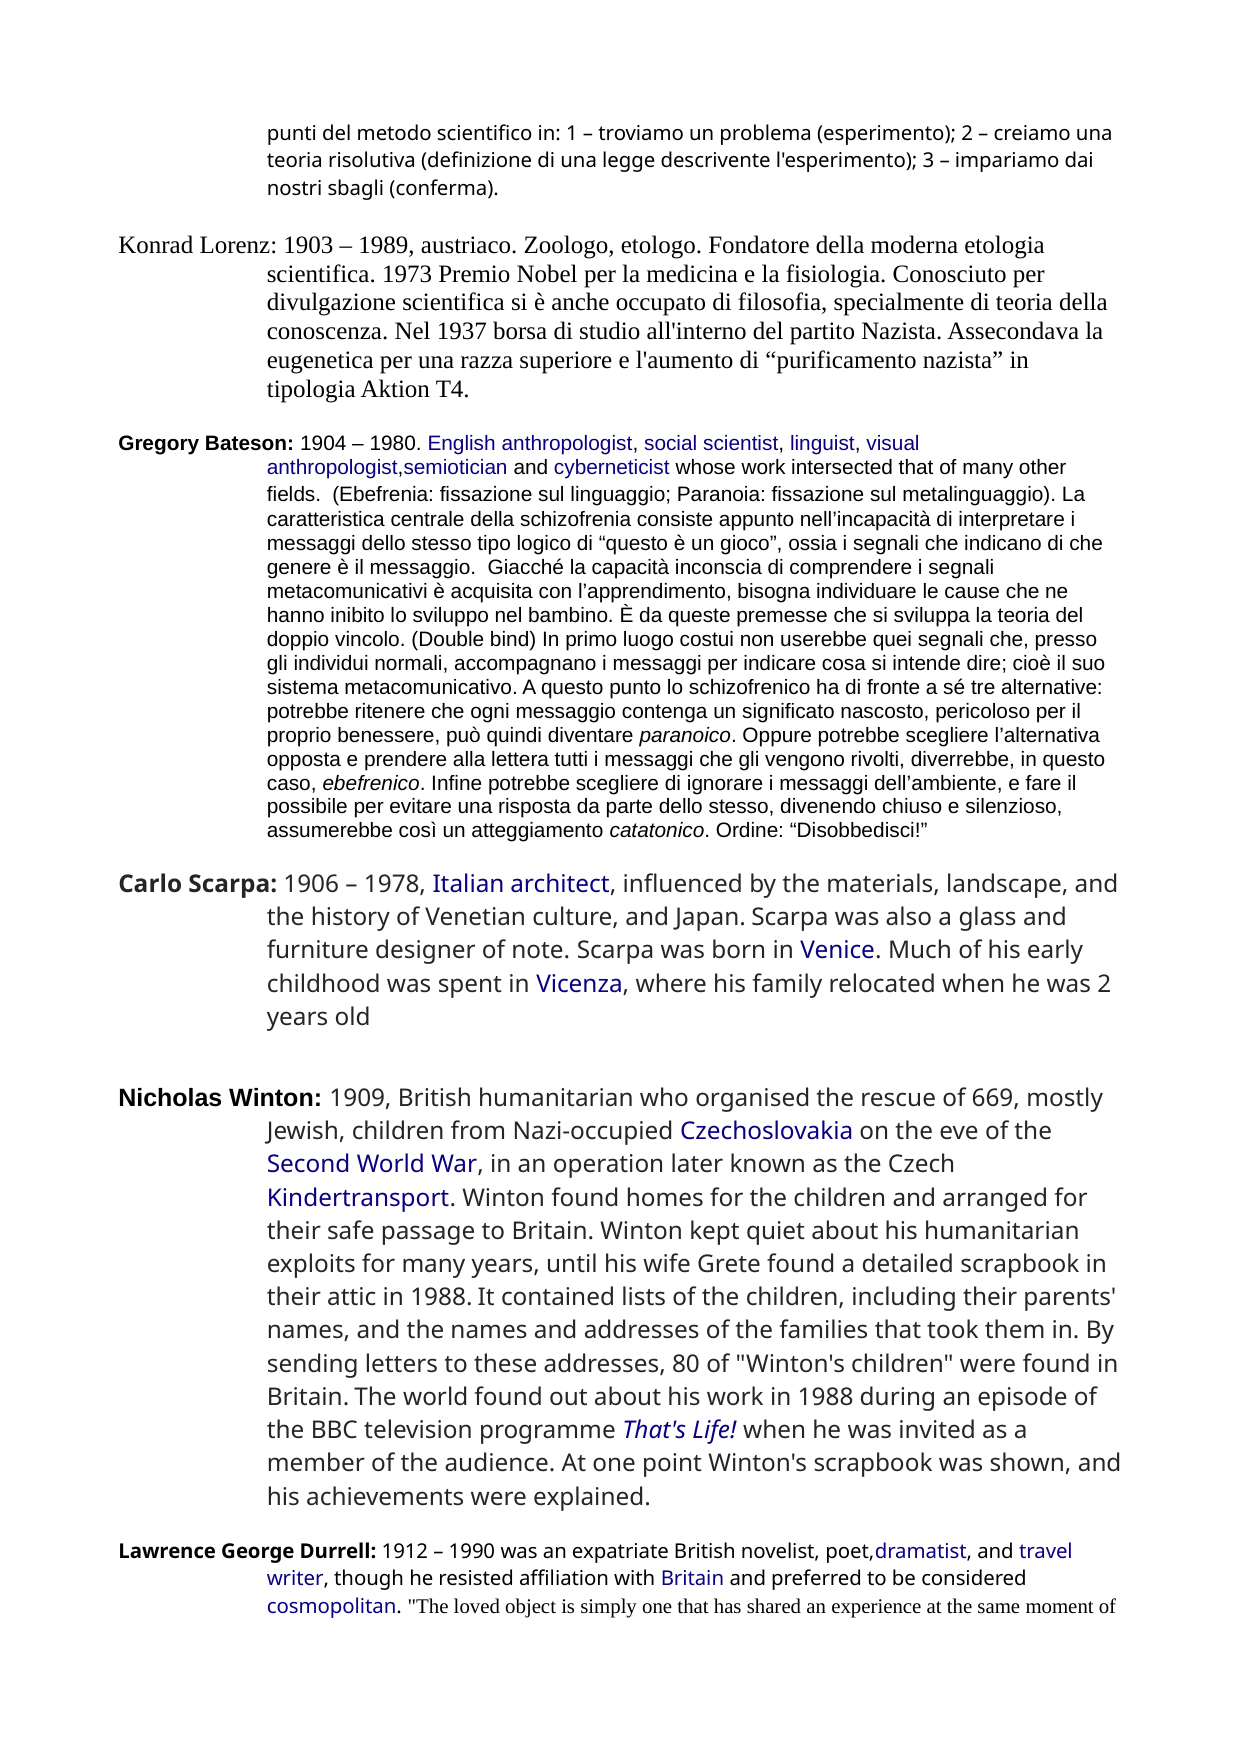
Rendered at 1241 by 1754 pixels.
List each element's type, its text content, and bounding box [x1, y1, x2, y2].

text Nicholas Winton: 1909, British humanitarian who organised the rescue of 669, mostly Jewish, children from Nazi-occupied Czechoslovakia on the eve of the Second World War, in an operation later known as the Czech Kindertransport. Winton found homes for the children and arranged for their safe passage to Britain. Winton kept quiet about his humanitarian exploits for many years, until his wife Grete found a detailed scrapbook in their attic in 1988. It contained lists of the children, including their parents' names, and the names and addresses of the families that took them in. By sending letters to these addresses, 80 of "Winton's children" were found in Britain. The world found out about his work in 1988 during an episode of the BBC television programme That's Life! when he was invited as a member of the audience. At one point Winton's scrapbook was shown, and his achievements were explained. [118, 1080, 1122, 1512]
text Lawrence George Durrell: 1912 – 1990 was an expatriate British novelist, poet,dramatist, and travel writer, though he resisted affiliation with Britain and preferred to be considered cosmopolitan. "The loved object is simply one that has shared an experience at the same moment of [118, 1536, 1122, 1619]
text Konrad Lorenz: 1903 – 1989, austriaco. Zoologo, etologo. Fondatore della moderna etologia scientifica. 1973 Premio Nobel per la medicina e la fisiologia. Conosciuto per divulgazione scientifica si è anche occupato di filosofia, specialmente di teoria della conoscenza. Nel 1937 borsa di studio all'interno del partito Nazista. Assecondava la eugenetica per una razza superiore e l'aumento di “purificamento nazista” in tipologia Aktion T4. [118, 230, 1122, 402]
text Gregory Bateson: 1904 – 1980. English anthropologist, social scientist, linguist, visual anthropologist,semiotician and cyberneticist whose work intersected that of many other fields. (Ebefrenia: fissazione sul linguaggio; Paranoia: fissazione sul metalinguaggio). La caratteristica centrale della schizofrenia consiste appunto nell’incapacità di interpretare i messaggi dello stesso tipo logico di “questo è un gioco”, ossia i segnali che indicano di che genere è il messaggio. Giacché la capacità inconscia di comprendere i segnali metacomunicativi è acquisita con l’apprendimento, bisogna individuare le cause che ne hanno inibito lo sviluppo nel bambino. È da queste premesse che si sviluppa la teoria del doppio vincolo. (Double bind) In primo luogo costui non userebbe quei segnali che, presso gli individui normali, accompagnano i messaggi per indicare cosa si intende dire; cioè il suo sistema metacomunicativo. A questo punto lo schizofrenico ha di fronte a sé tre alternative: potrebbe ritenere che ogni messaggio contenga un significato nascosto, pericoloso per il proprio benessere, può quindi diventare paranoico. Oppure potrebbe scegliere l’alternativa opposta e prendere alla lettera tutti i messaggi che gli vengono rivolti, diverrebbe, in questo caso, ebefrenico. Infine potrebbe scegliere di ignorare i messaggi dell’ambiente, e fare il possibile per evitare una risposta da parte dello stesso, divenendo chiuso e silenzioso, assumerebbe così un atteggiamento catatonico. Ordine: “Disobbedisci!” [118, 431, 1122, 842]
text punti del metodo scientifico in: 1 – troviamo un problema (esperimento); 2 – creiamo una teoria risolutiva (definizione di una legge descrivente l'esperimento); 3 – impariamo dai nostri sbagli (conferma). [118, 118, 1122, 201]
text Carlo Scarpa: 1906 – 1978, Italian architect, influenced by the materials, landscape, and the history of Venetian culture, and Japan. Scarpa was also a glass and furniture designer of note. Scarpa was born in Venice. Much of his early childhood was spent in Vicenza, where his family relocated when he was 2 years old [118, 866, 1122, 1032]
